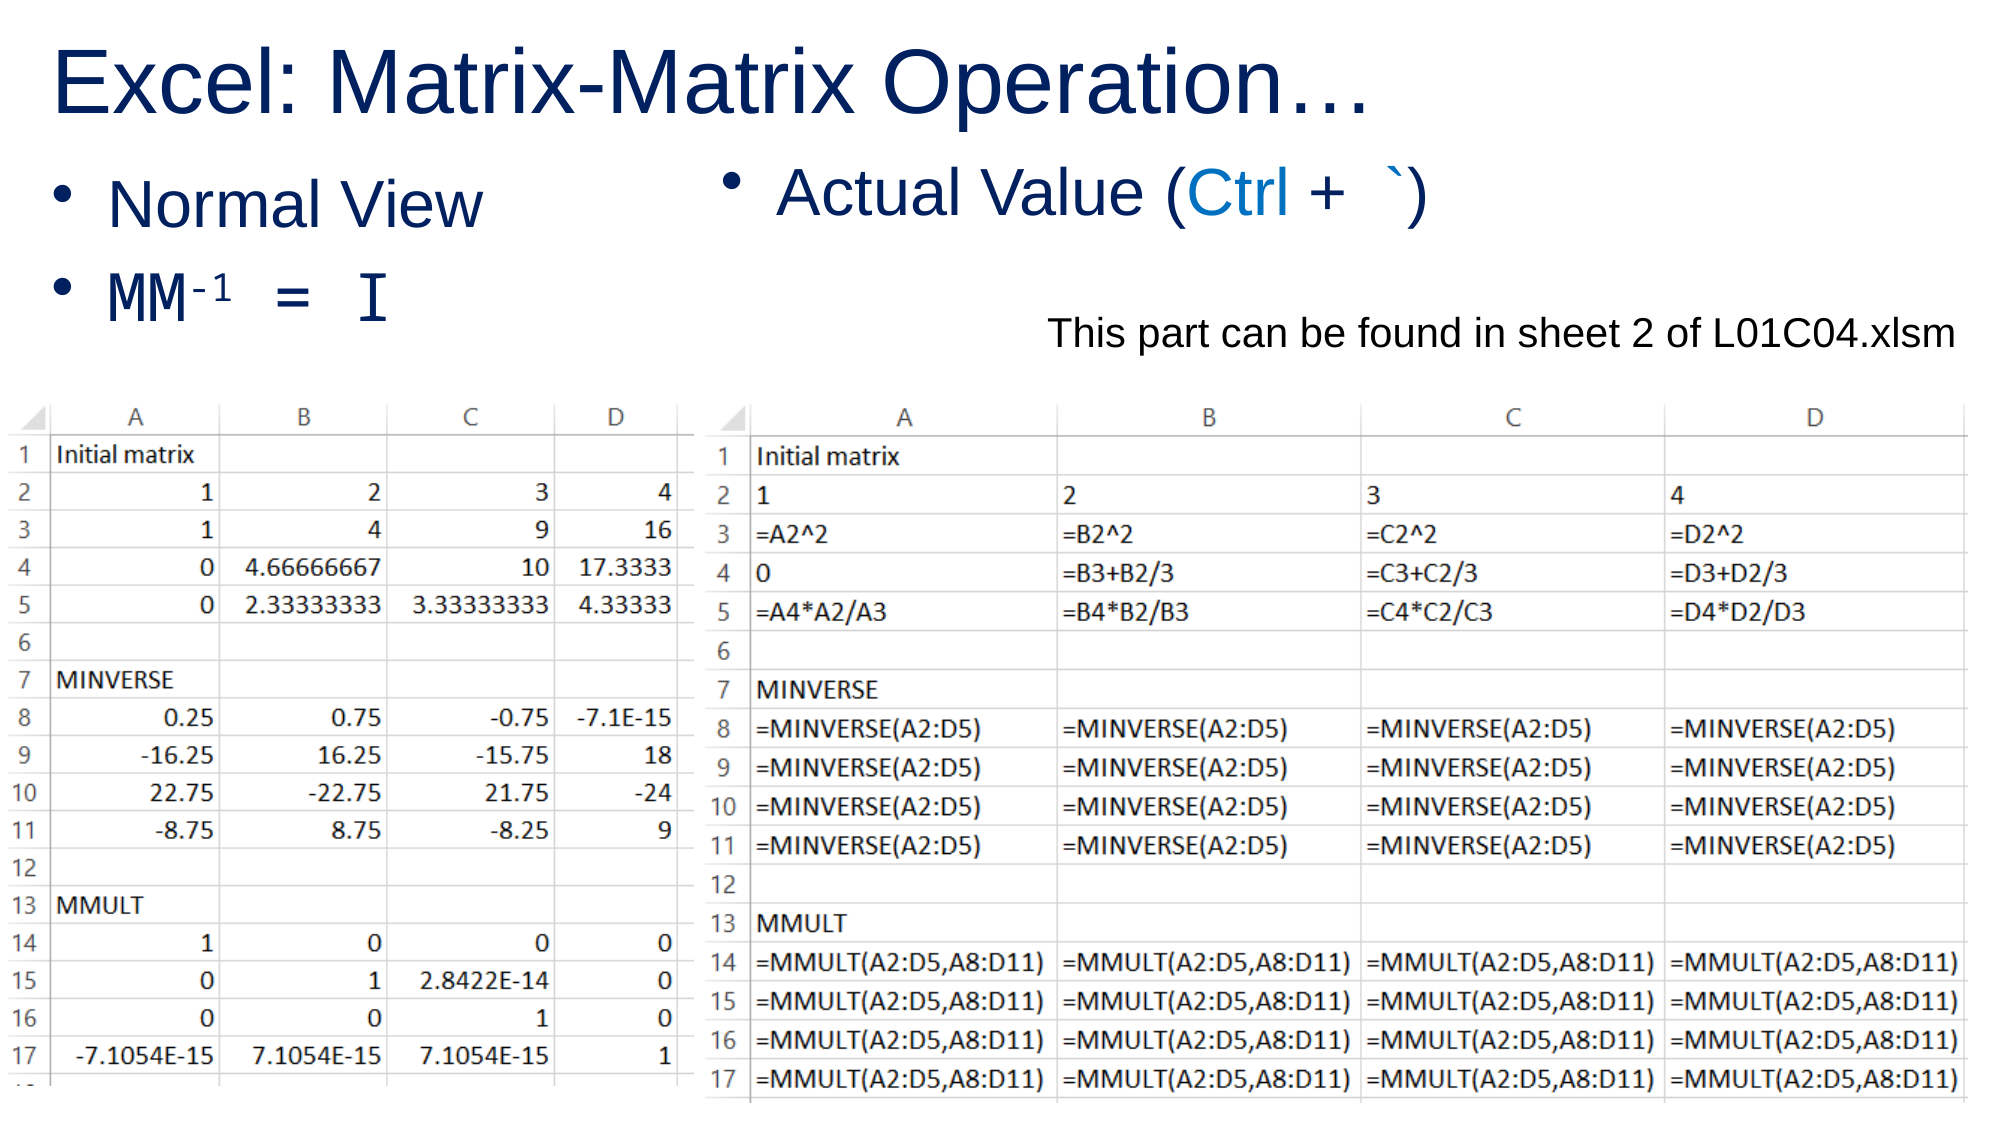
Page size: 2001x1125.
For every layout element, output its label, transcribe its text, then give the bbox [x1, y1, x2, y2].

picture [8, 404, 694, 1086]
title Excel: Matrix-Matrix Operation… [36, 28, 1968, 126]
text_box This part can be found in sheet 2 of L01C04.xlsm [1032, 298, 1972, 363]
list Normal View MM-1 = I [36, 153, 705, 1005]
picture [705, 993, 1968, 1103]
text_box Actual Value (Ctrl + `) [705, 141, 2000, 993]
